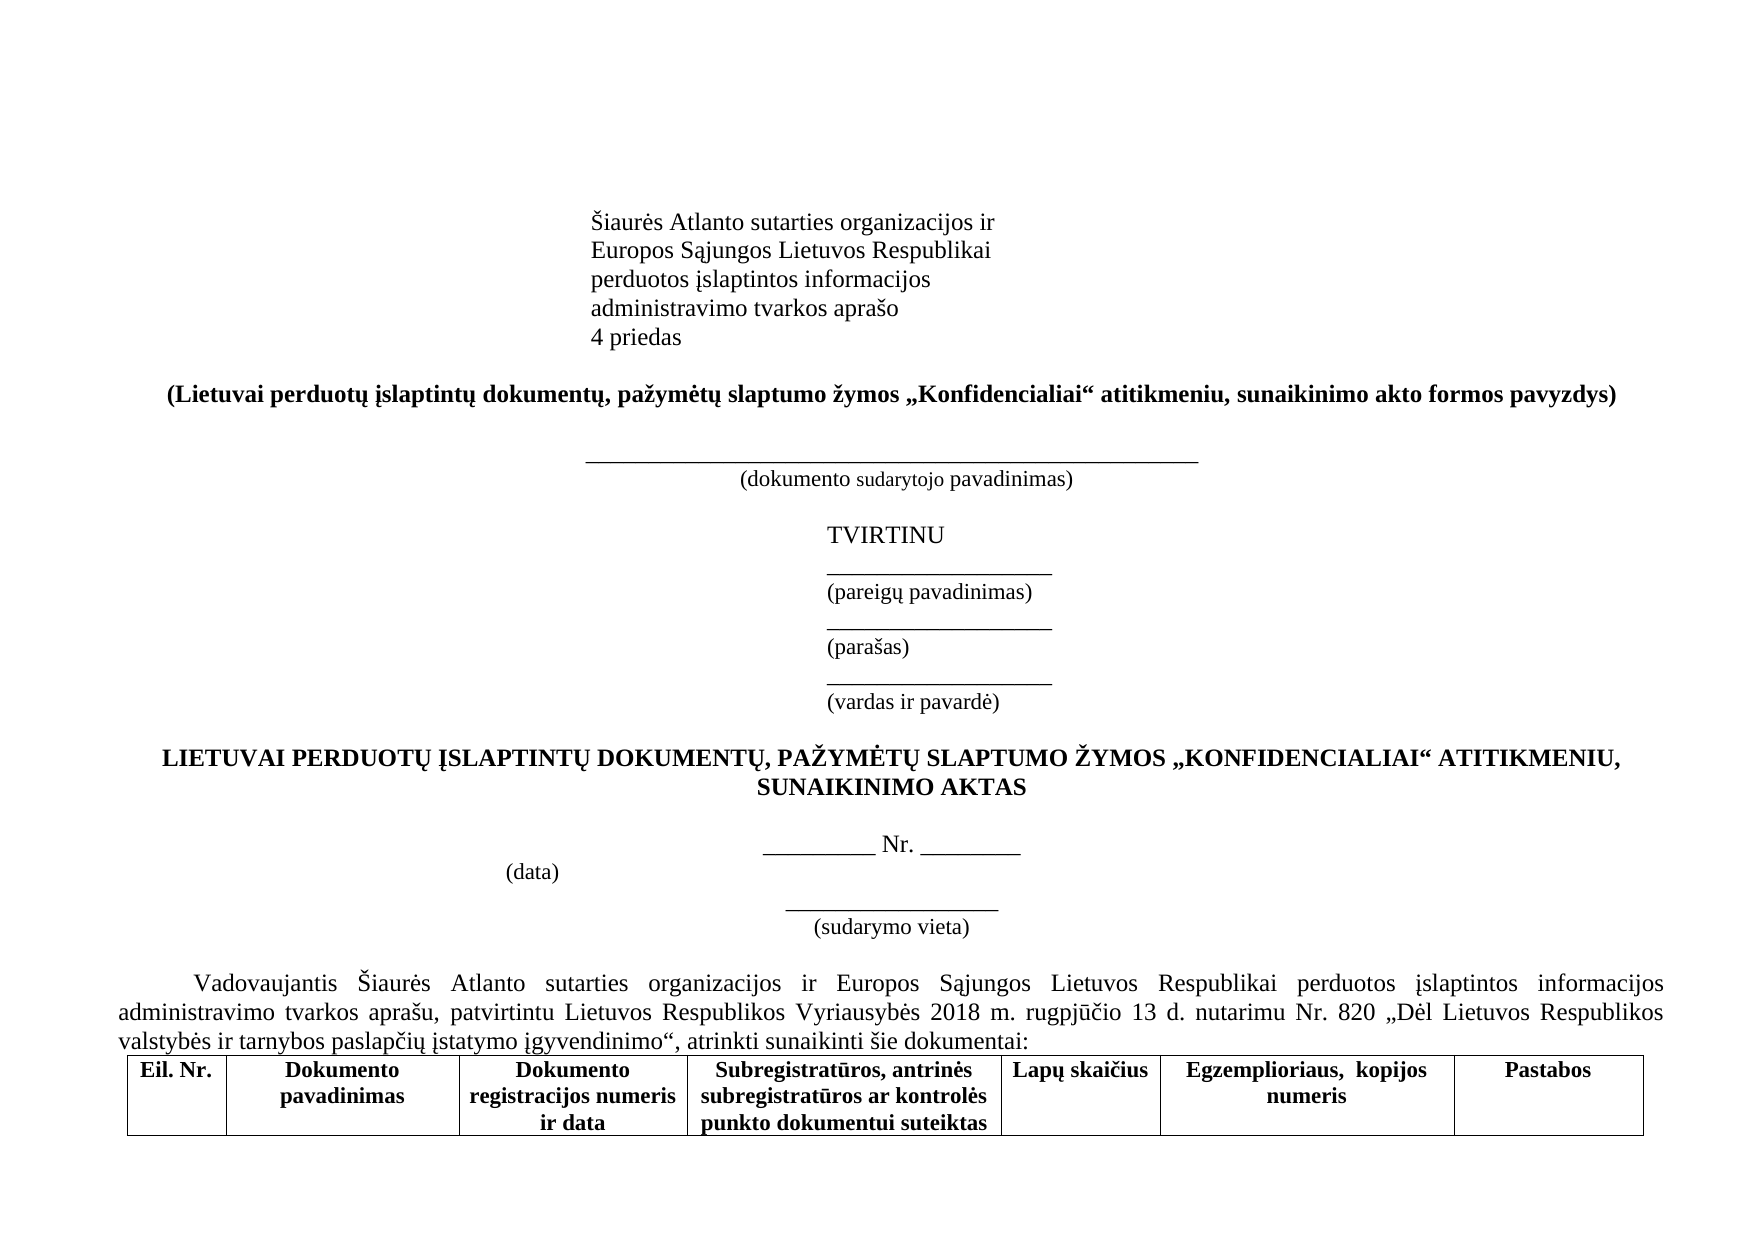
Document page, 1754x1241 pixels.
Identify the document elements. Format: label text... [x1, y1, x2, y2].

text _________________________________________________ [118, 437, 1665, 465]
text Šiaurės Atlanto sutarties organizacijos ir [118, 207, 1636, 235]
text 4 priedas [591, 322, 1665, 350]
text perduotos įslaptintos informacijos [591, 264, 1665, 293]
text __________________ [118, 549, 1665, 578]
table_header Eil. Nr. [128, 1056, 226, 1135]
table_header Pastabos [1455, 1056, 1643, 1135]
text Europos Sąjungos Lietuvos Respublikai [591, 235, 1665, 264]
text (dokumento sudarytojo pavadinimas) [118, 465, 1665, 492]
table_header Lapų skaičius [1002, 1056, 1160, 1135]
table_header Subregistratūros, antrinės subregistratūros ar kontrolės punkto dokumentui suteiktas [688, 1056, 1001, 1135]
text LIETUVAI PERDUOTŲ ĮSLAPTINTŲ DOKUMENTŲ, PAŽYMĖTŲ SLAPTUMO ŽYMOS „KONFIDENCIALIAI“ ATITIKMENIU, SUNAIKINIMO AKTAS [118, 743, 1665, 801]
text administravimo tvarkos aprašo [591, 293, 1665, 322]
table_header Dokumento registracijos numeris ir data [460, 1056, 687, 1135]
text TVIRTINU [118, 521, 1665, 549]
table_header Dokumento pavadinimas [227, 1056, 459, 1135]
text __________________ [118, 604, 1665, 633]
text _________ Nr. ________ [118, 829, 1665, 858]
text (vardas ir pavardė) [118, 688, 1665, 714]
text (pareigų pavadinimas) [118, 578, 1665, 604]
text (data) [118, 858, 1665, 885]
text _________________ [118, 885, 1665, 913]
text (Lietuvai perduotų įslaptintų dokumentų, pažymėtų slaptumo žymos „Konfidencialiai“ atitikmeniu, sunaikinimo akto formos pavyzdys) [118, 379, 1665, 408]
text __________________ [118, 659, 1665, 688]
text (parašas) [118, 633, 1665, 659]
table_header Egzemplioriaus, kopijos numeris [1161, 1056, 1454, 1135]
text (sudarymo vieta) [118, 913, 1665, 940]
text Vadovaujantis Šiaurės Atlanto sutarties organizacijos ir Europos Sąjungos Lietuvos Respublikai perduotos įslaptintos informacijos administravimo tvarkos aprašu, patvirtintu Lietuvos Respublikos Vyriausybės 2018 m. rugpjūčio 13 d. nutarimu Nr. 820 „Dėl Lietuvos Respublikos valstybės ir tarnybos paslapčių įstatymo įgyvendinimo“, atrinkti sunaikinti šie dokumentai: [118, 968, 1665, 1055]
